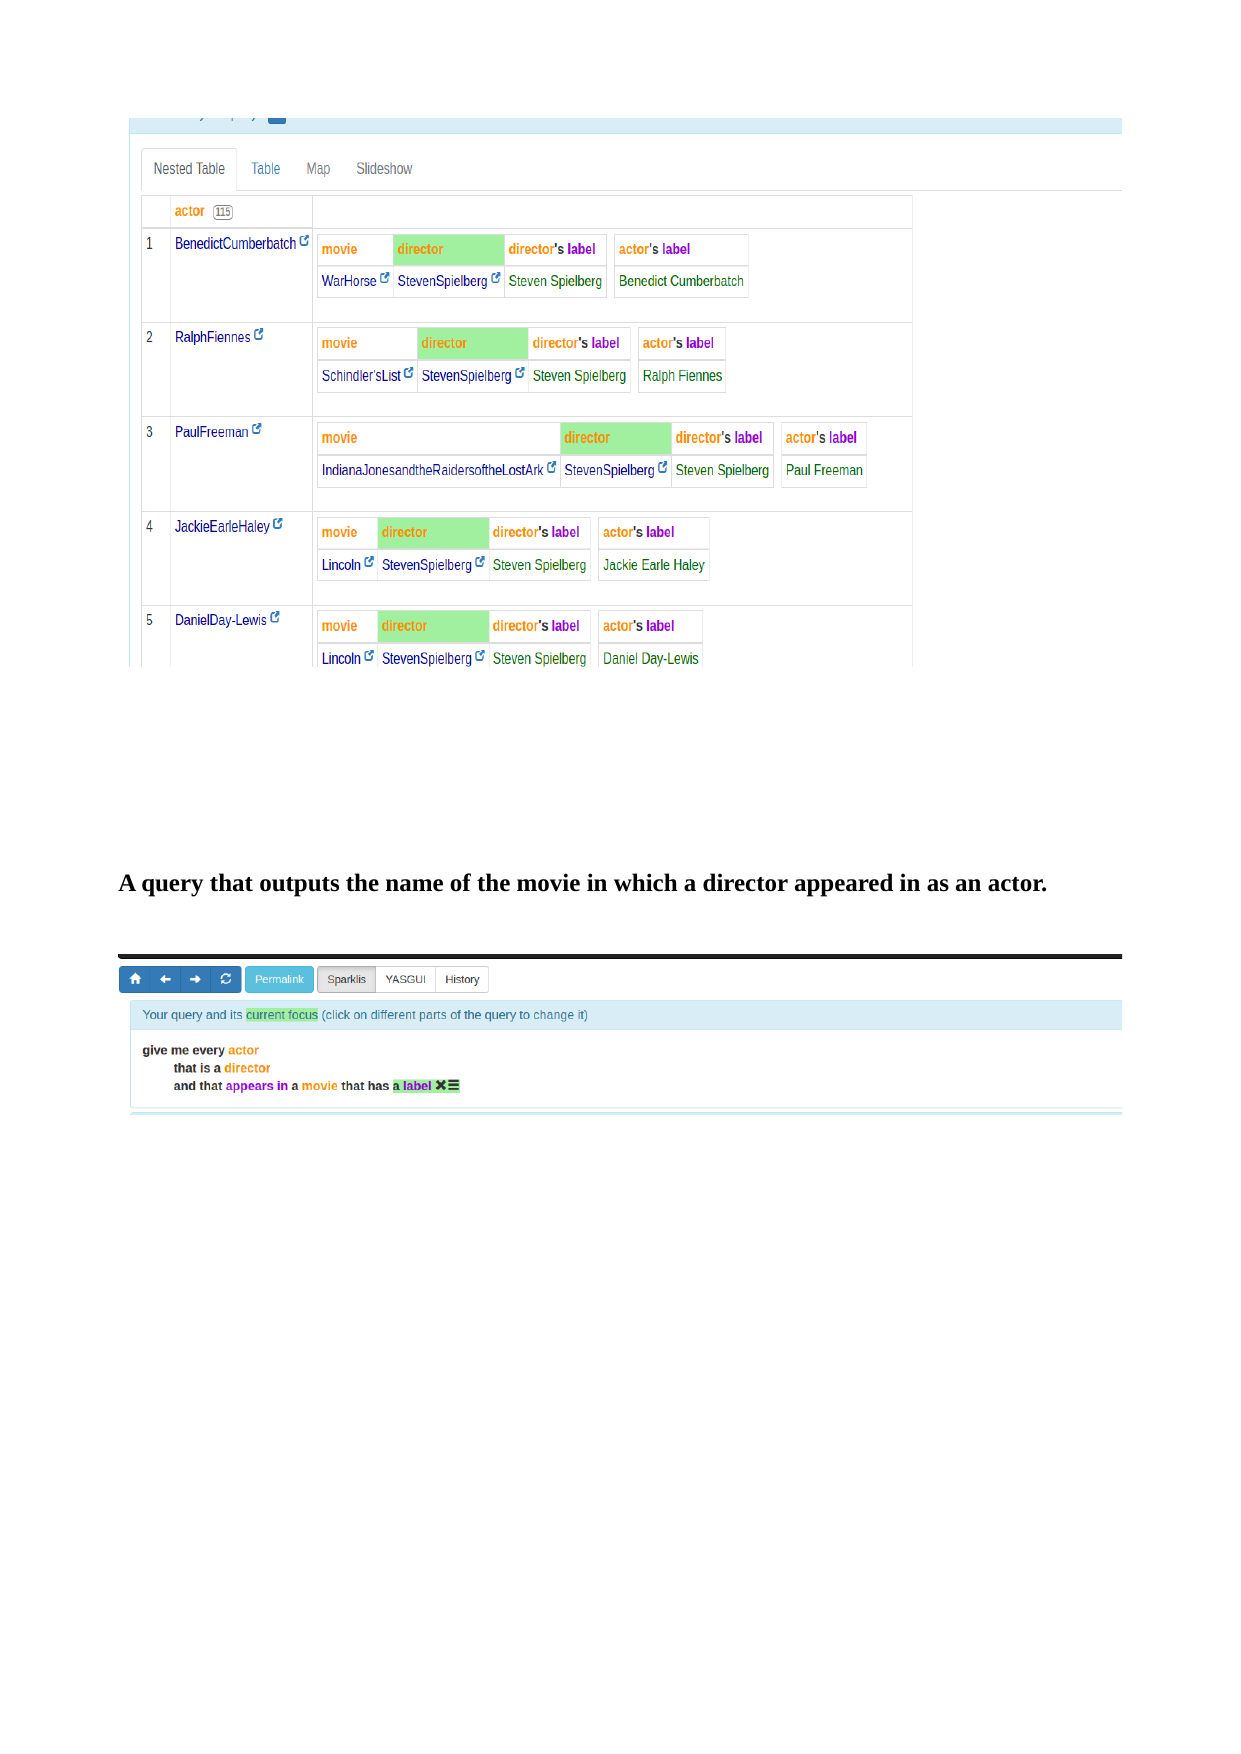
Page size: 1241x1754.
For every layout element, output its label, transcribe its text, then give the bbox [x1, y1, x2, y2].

text A query that outputs the name of the movie in which a director appeared in as an actor. [118, 868, 1122, 897]
picture [118, 954, 1123, 1115]
picture [118, 118, 1123, 667]
